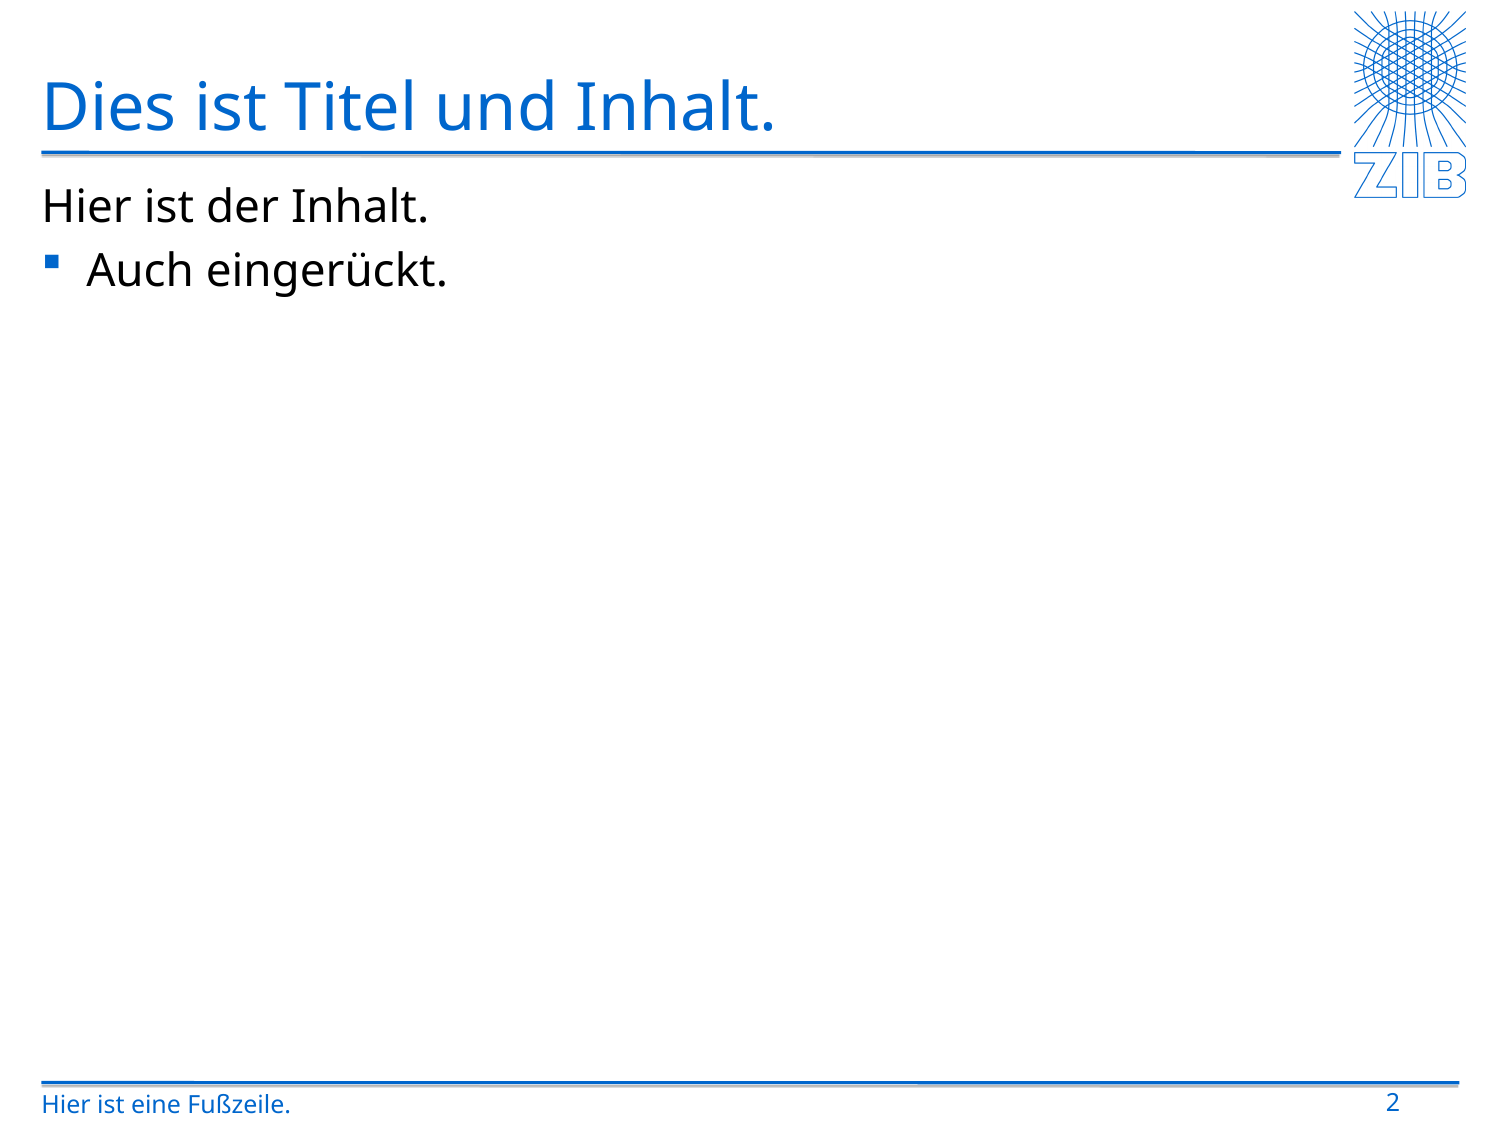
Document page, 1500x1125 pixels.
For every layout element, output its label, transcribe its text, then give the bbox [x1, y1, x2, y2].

picture [1353, 11, 1466, 198]
slide_number [1370, 1082, 1460, 1124]
footer Hier ist eine Fußzeile. [41, 1082, 1370, 1124]
list Hier ist der Inhalt. Auch eingerückt. [41, 168, 1460, 1079]
title Dies ist Titel und Inhalt. [41, 0, 1342, 152]
